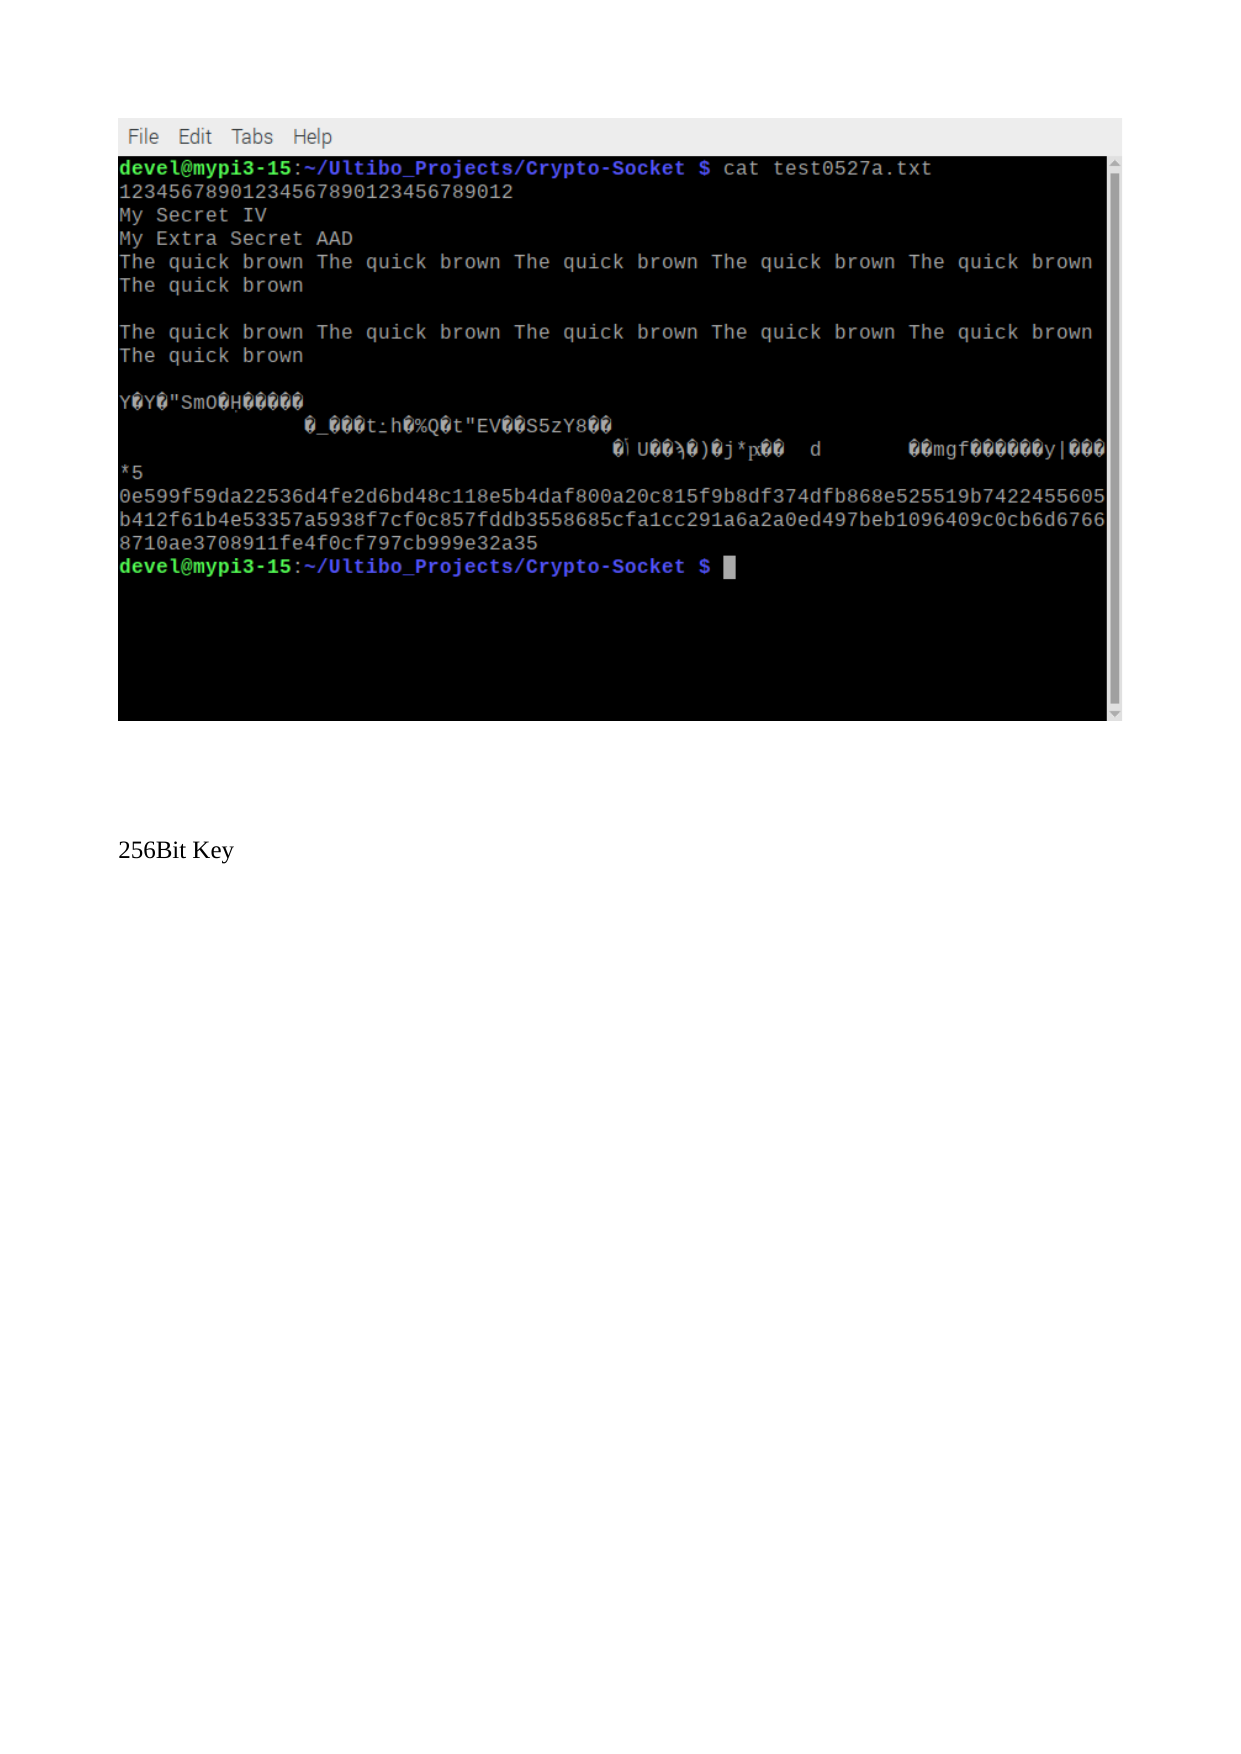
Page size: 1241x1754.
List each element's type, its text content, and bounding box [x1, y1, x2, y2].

picture [118, 118, 1123, 721]
text 256Bit Key [118, 835, 1122, 864]
